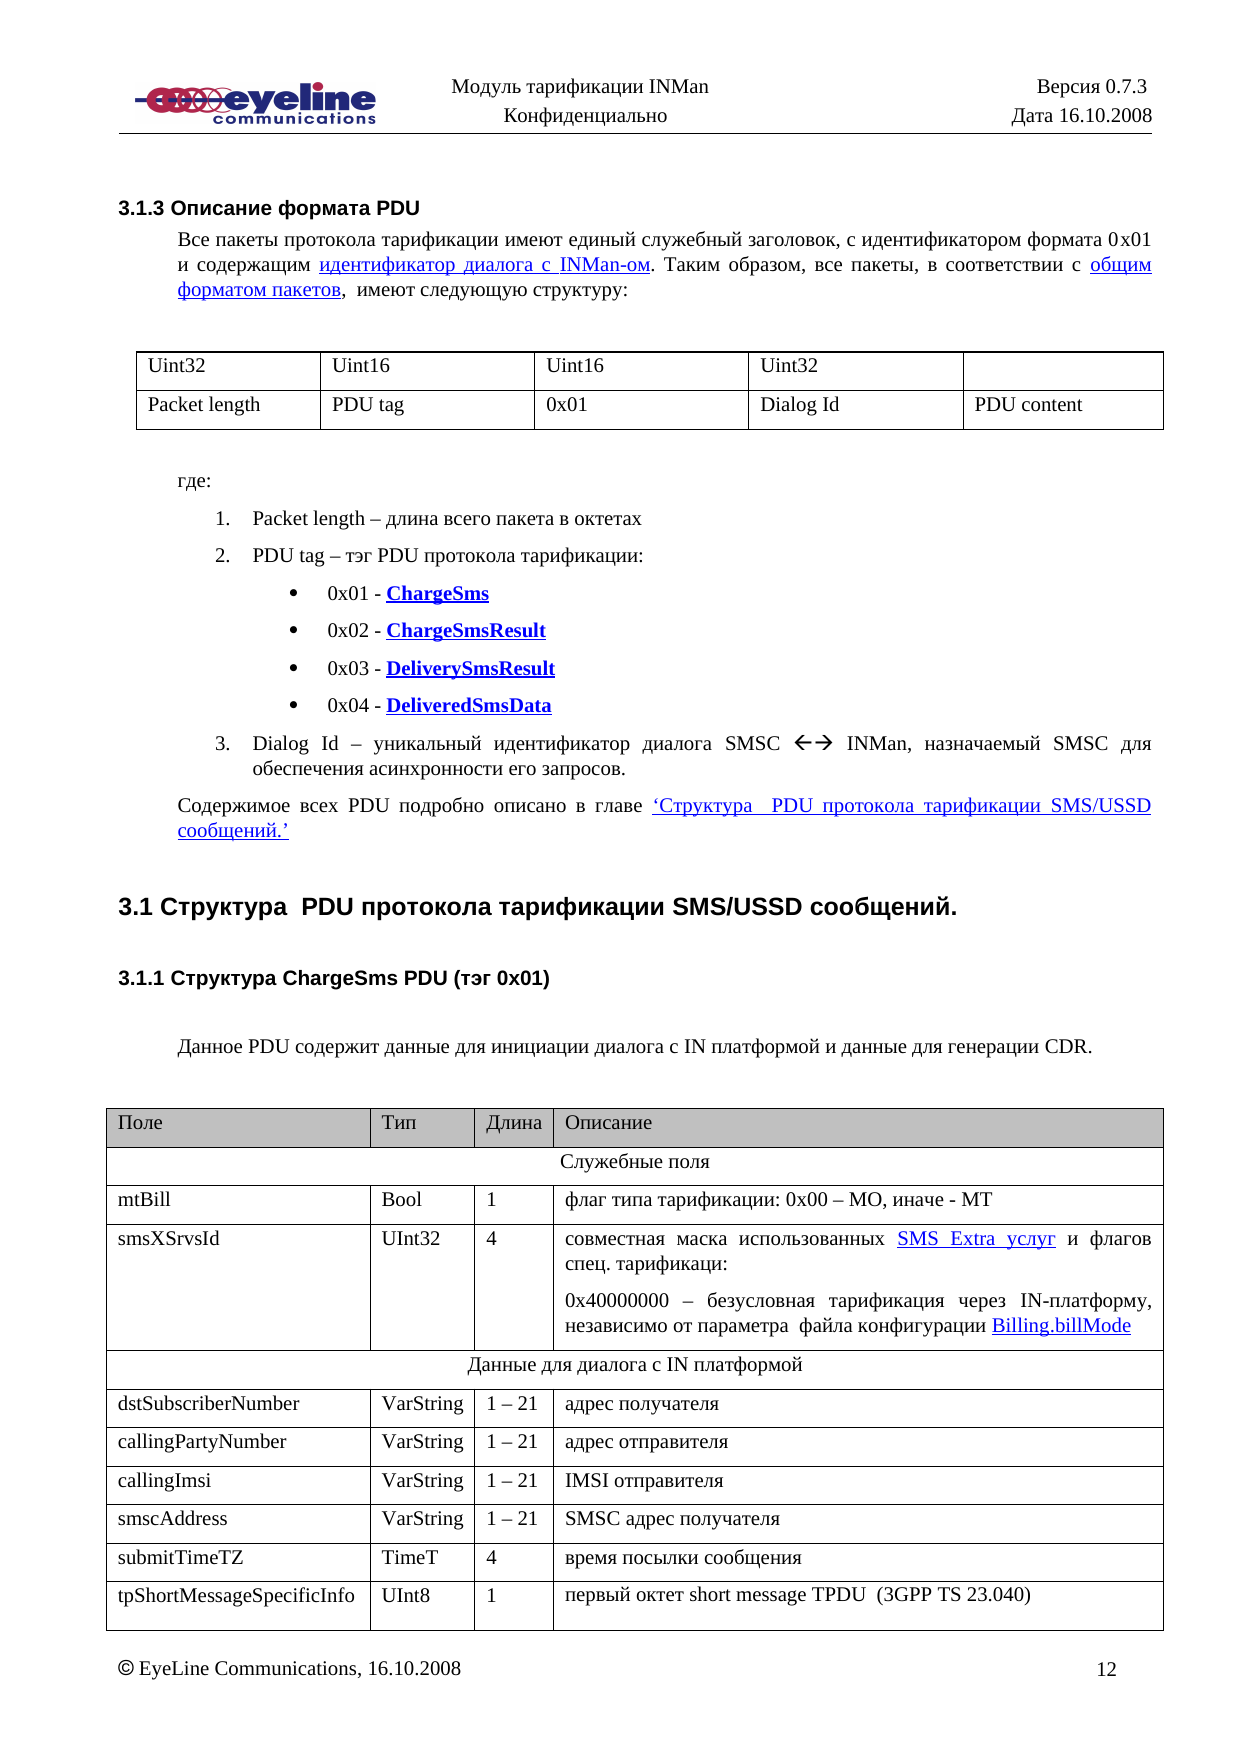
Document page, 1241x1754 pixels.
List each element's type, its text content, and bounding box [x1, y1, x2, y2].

table_cell UInt32 [371, 1225, 474, 1350]
list 0x04 - DeliveredSmsData [290, 692, 1151, 717]
table_header Uint16 [321, 353, 534, 390]
table_cell UInt8 [371, 1582, 474, 1630]
table_cell VarString [371, 1428, 474, 1466]
table_cell VarString [371, 1505, 474, 1543]
table_cell tpShortMessageSpecificInfo [107, 1582, 370, 1630]
table_cell 0x01 [535, 391, 748, 428]
subtitle Структура PDU протокола тарификации SMS/USSD сообщений. [118, 892, 1151, 921]
table_cell Dialog Id [749, 391, 963, 428]
table_cell 1 – 21 [475, 1467, 553, 1504]
table_header [964, 353, 1163, 390]
table_cell dstSubscriberNumber [107, 1390, 370, 1427]
table_cell smsXSrvsId [107, 1225, 370, 1350]
subtitle Описание формата PDU [118, 195, 1151, 220]
table_header Тип [371, 1109, 474, 1147]
table_cell callingImsi [107, 1467, 370, 1504]
table_cell mtBill [107, 1186, 370, 1224]
table_cell Служебные поля [107, 1148, 1163, 1185]
table_cell smscAddress [107, 1505, 370, 1543]
table_cell IMSI отправителя [554, 1467, 1163, 1504]
table_cell 1 [475, 1186, 553, 1224]
list Packet length – длина всего пакета в октетах [215, 504, 1151, 529]
picture [135, 82, 376, 124]
text Данное PDU содержит данные для инициации диалога с IN платформой и данные для генерации CDR. [177, 1033, 1151, 1058]
table_cell адрес отправителя [554, 1428, 1163, 1466]
table_cell 1 – 21 [475, 1505, 553, 1543]
table_cell SMSC адрес получателя [554, 1505, 1163, 1543]
table_cell VarString [371, 1390, 474, 1427]
table_header Поле [107, 1109, 370, 1147]
table_header Описание [554, 1109, 1163, 1147]
text где: [177, 467, 1151, 492]
table_header Длина [475, 1109, 553, 1147]
list PDU tag – тэг PDU протокола тарификации: [215, 542, 1151, 567]
table_cell совместная маска использованных SMS Extra услуг и флагов спец. тарификаци: 0x40000000 – безусловная тарификация через IN-платформу, независимо от параметра файла конфигурации Billing.billMode [554, 1225, 1163, 1350]
table_cell VarString [371, 1467, 474, 1504]
table_cell 1 – 21 [475, 1428, 553, 1466]
table_cell 4 [475, 1544, 553, 1581]
table_cell callingPartyNumber [107, 1428, 370, 1466]
text Содержимое всех PDU подробно описано в главе ‘Структура PDU протокола тарификации SMS/USSD сообщений.’ [177, 792, 1151, 842]
table_cell 1 [475, 1582, 553, 1630]
list 0x03 - DeliverySmsResult [290, 654, 1151, 679]
table_cell Bool [371, 1186, 474, 1224]
table_cell время посылки сообщения [554, 1544, 1163, 1581]
list Dialog Id – уникальный идентификатор диалога SMSC  INMan, назначаемый SMSC для обеспечения асинхронности его запросов. [215, 729, 1151, 779]
subtitle Структура ChargeSms PDU (тэг 0x01) [118, 964, 1151, 989]
list 0x01 - ChargeSms [290, 579, 1151, 604]
table_cell 1 – 21 [475, 1390, 553, 1427]
table_cell флаг типа тарификации: 0x00 – MO, иначе - MT [554, 1186, 1163, 1224]
table_cell PDU content [964, 391, 1163, 428]
table_header Uint16 [535, 353, 748, 390]
table_cell 4 [475, 1225, 553, 1350]
table_cell адрес получателя [554, 1390, 1163, 1427]
table_cell Данные для диалога с IN платформой [107, 1351, 1163, 1388]
list 0x02 - ChargeSmsResult [290, 617, 1151, 642]
table_cell первый октет short message TPDU (3GPP TS 23.040) [554, 1582, 1163, 1630]
table_cell Packet length [137, 391, 320, 428]
table_cell PDU tag [321, 391, 534, 428]
text Все пакеты протокола тарификации имеют единый служебный заголовок, с идентификатором формата 0x01 и содержащим идентификатор диалога с INMan-ом. Таким образом, все пакеты, в соответствии с общим форматом пакетов, имеют следующую структуру: [177, 226, 1151, 301]
table_cell TimeT [371, 1544, 474, 1581]
table_header Uint32 [137, 353, 320, 390]
table_header Uint32 [749, 353, 963, 390]
table_cell submitTimeTZ [107, 1544, 370, 1581]
